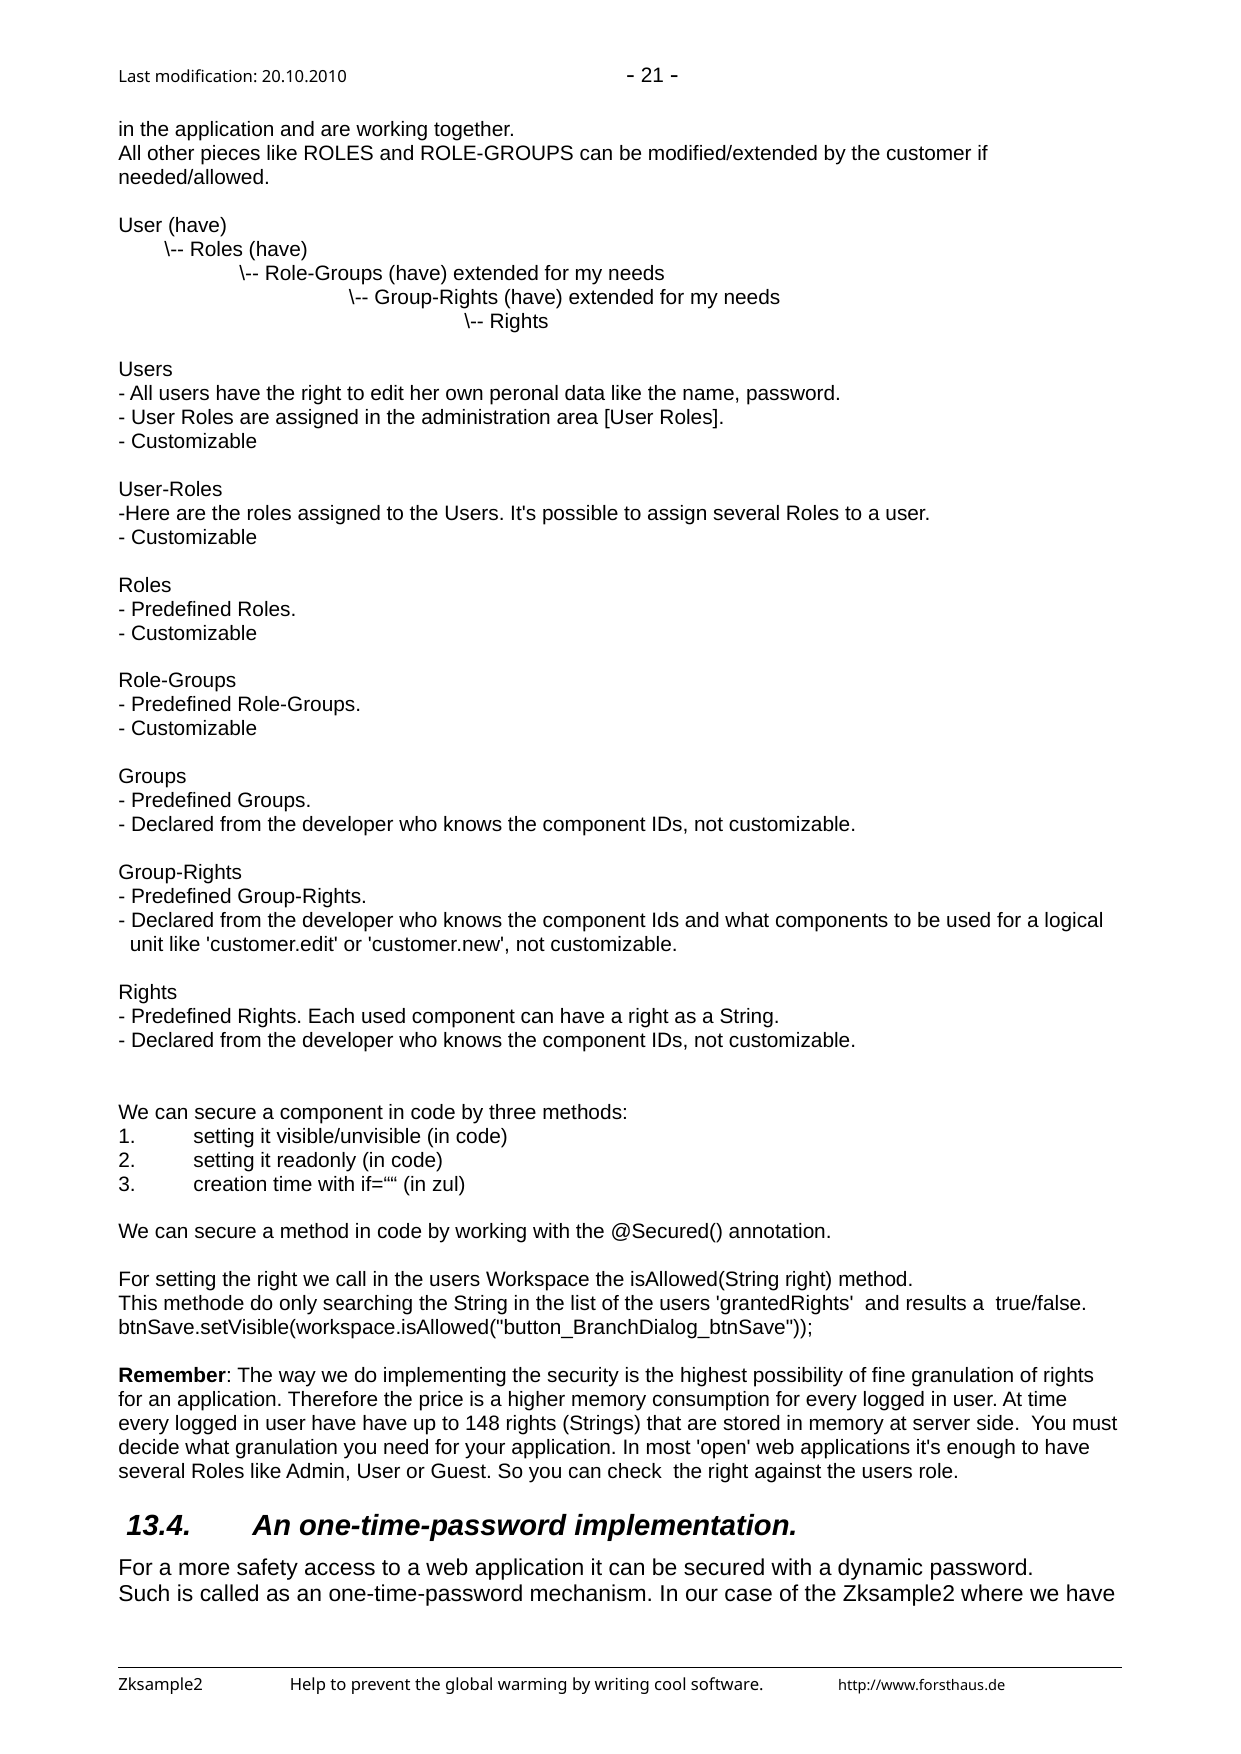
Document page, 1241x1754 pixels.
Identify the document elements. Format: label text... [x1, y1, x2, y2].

text Rights [118, 980, 1122, 1004]
list - Declared from the developer who knows the component Ids and what components to be used for a logical [118, 908, 1122, 932]
text - Predefined Group-Rights. [118, 884, 1122, 908]
text This methode do only searching the String in the list of the users 'grantedRights' and results a true/false. [118, 1291, 1122, 1315]
list - Declared from the developer who knows the component IDs, not customizable. [118, 812, 1122, 836]
text For a more safety access to a web application it can be secured with a dynamic password. [118, 1554, 1122, 1580]
text \-- Group-Rights (have) extended for my needs [118, 285, 1122, 309]
text Group-Rights [118, 860, 1122, 884]
list - Customizable [118, 716, 1122, 740]
text User-Roles [118, 477, 1122, 501]
text Groups [118, 764, 1122, 788]
list unit like 'customer.edit' or 'customer.new', not customizable. [118, 932, 1122, 956]
text \-- Rights [118, 309, 1122, 333]
list - Customizable [118, 524, 1122, 548]
text Such is called as an one-time-password mechanism. In our case of the Zksample2 where we have [118, 1580, 1122, 1607]
list - Predefined Role-Groups. [118, 692, 1122, 716]
text We can secure a component in code by three methods: [118, 1099, 1122, 1123]
text - Customizable [118, 429, 1122, 453]
text Remember: The way we do implementing the security is the highest possibility of fine granulation of rights for an application. Therefore the price is a higher memory consumption for every logged in user. At time every logged in user have have up to 148 rights (Strings) that are stored in memory at server side. You must decide what granulation you need for your application. In most 'open' web applications it's enough to have several Roles like Admin, User or Guest. So you can check the right against the users role. [118, 1363, 1122, 1483]
list - Declared from the developer who knows the component IDs, not customizable. [118, 1028, 1122, 1052]
text - Predefined Groups. [118, 788, 1122, 812]
text - User Roles are assigned in the administration area [User Roles]. [118, 405, 1122, 429]
text \-- Role-Groups (have) extended for my needs [118, 261, 1122, 285]
text All other pieces like ROLES and ROLE-GROUPS can be modified/extended by the customer if needed/allowed. [118, 141, 1122, 189]
list - Customizable [118, 620, 1122, 644]
subtitle An one-time-password implementation. [118, 1508, 1122, 1541]
text User (have) [118, 213, 1122, 237]
list -Here are the roles assigned to the Users. It's possible to assign several Roles to a user. [118, 501, 1122, 524]
text \-- Roles (have) [118, 237, 1122, 261]
text We can secure a method in code by working with the @Secured() annotation. [118, 1219, 1122, 1243]
text For setting the right we call in the users Workspace the isAllowed(String right) method. [118, 1267, 1122, 1291]
text Roles [118, 572, 1122, 596]
list creation time with if=““ (in zul) [118, 1171, 1122, 1195]
list - Predefined Roles. [118, 596, 1122, 620]
text in the application and are working together. [118, 117, 1122, 141]
text Role-Groups [118, 668, 1122, 692]
text - All users have the right to edit her own peronal data like the name, password. [118, 381, 1122, 405]
list setting it visible/unvisible (in code) [118, 1123, 1122, 1147]
text btnSave.setVisible(workspace.isAllowed("button_BranchDialog_btnSave")); [118, 1315, 1122, 1339]
list setting it readonly (in code) [118, 1147, 1122, 1171]
list - Predefined Rights. Each used component can have a right as a String. [118, 1004, 1122, 1028]
text Users [118, 357, 1122, 381]
